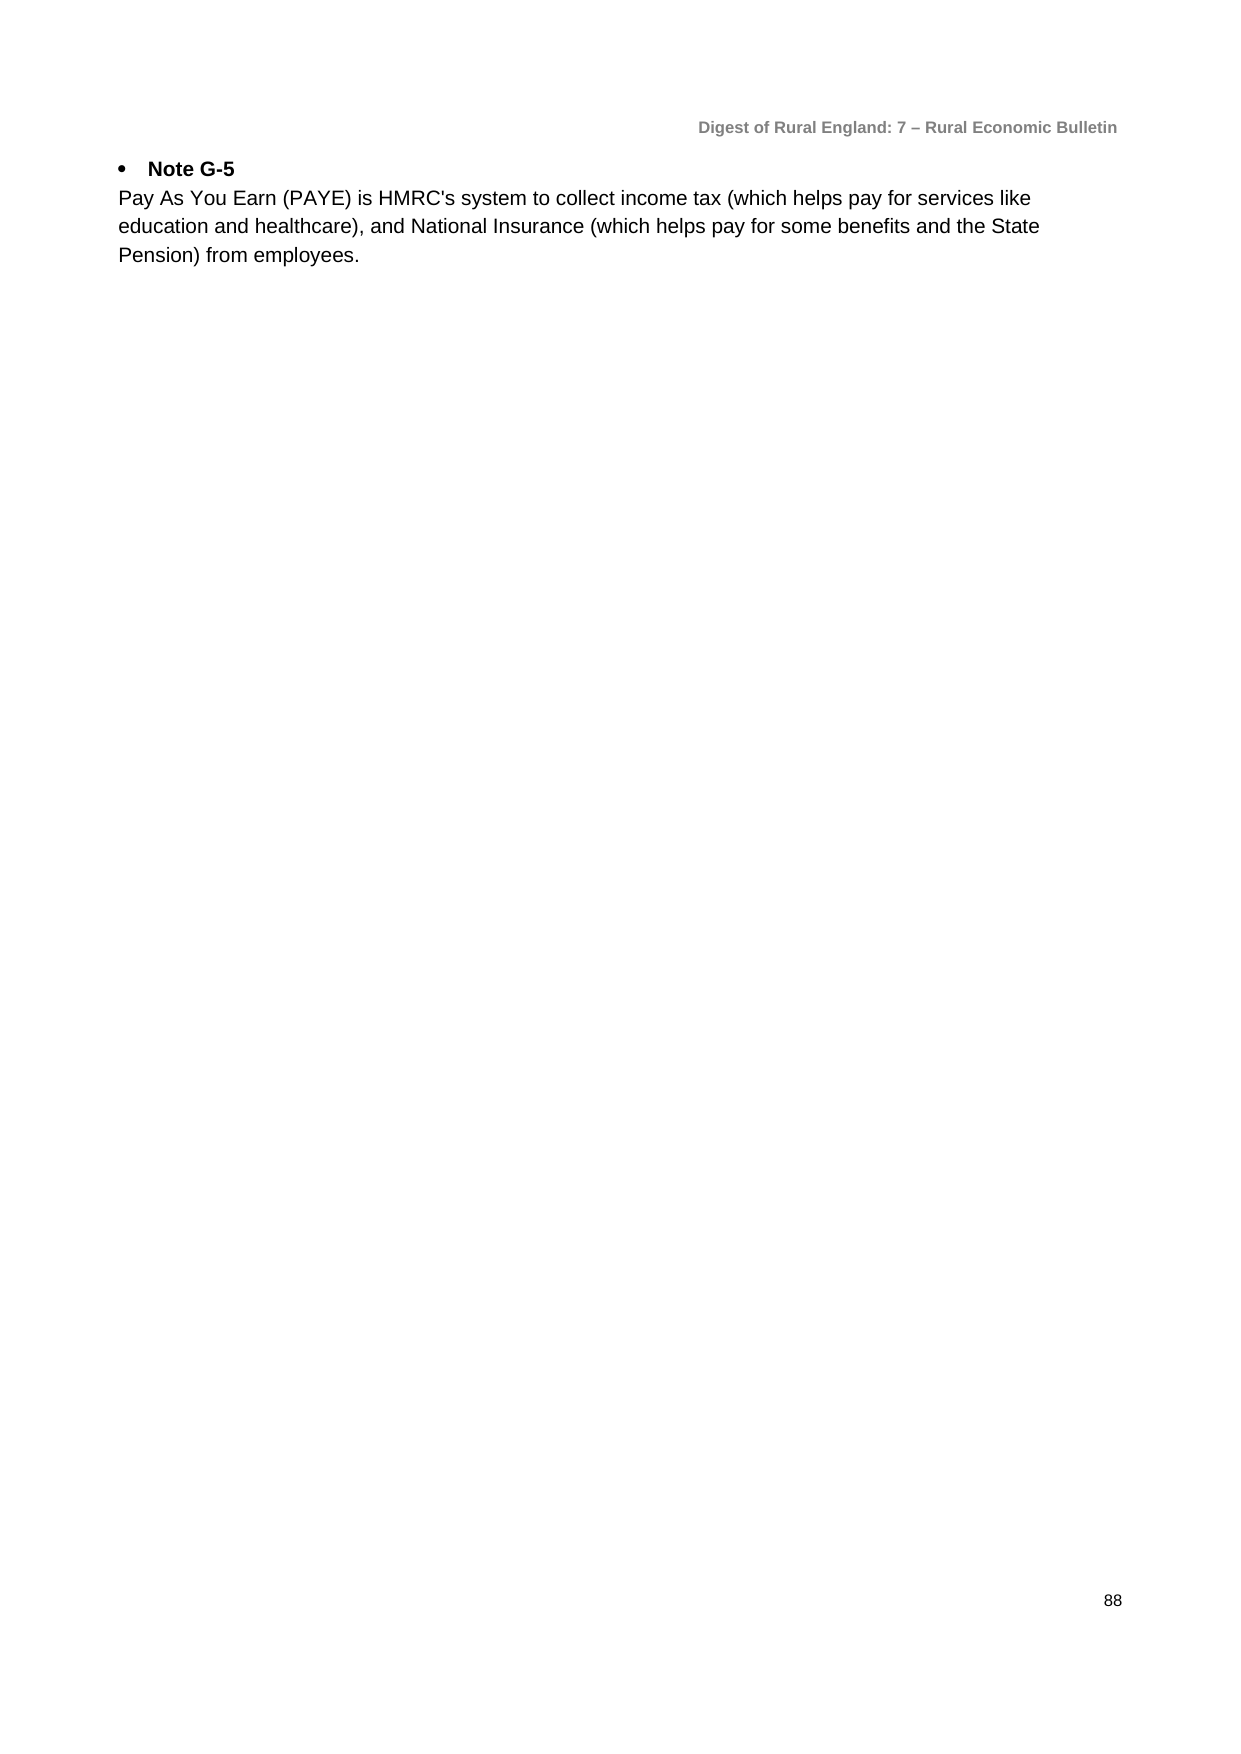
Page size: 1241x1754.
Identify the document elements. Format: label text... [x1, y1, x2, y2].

text Pay As You Earn (PAYE) is HMRC's system to collect income tax (which helps pay for services like education and healthcare), and National Insurance (which helps pay for some benefits and the State Pension) from employees. [118, 185, 1122, 267]
list Note G-5 [118, 156, 1122, 181]
